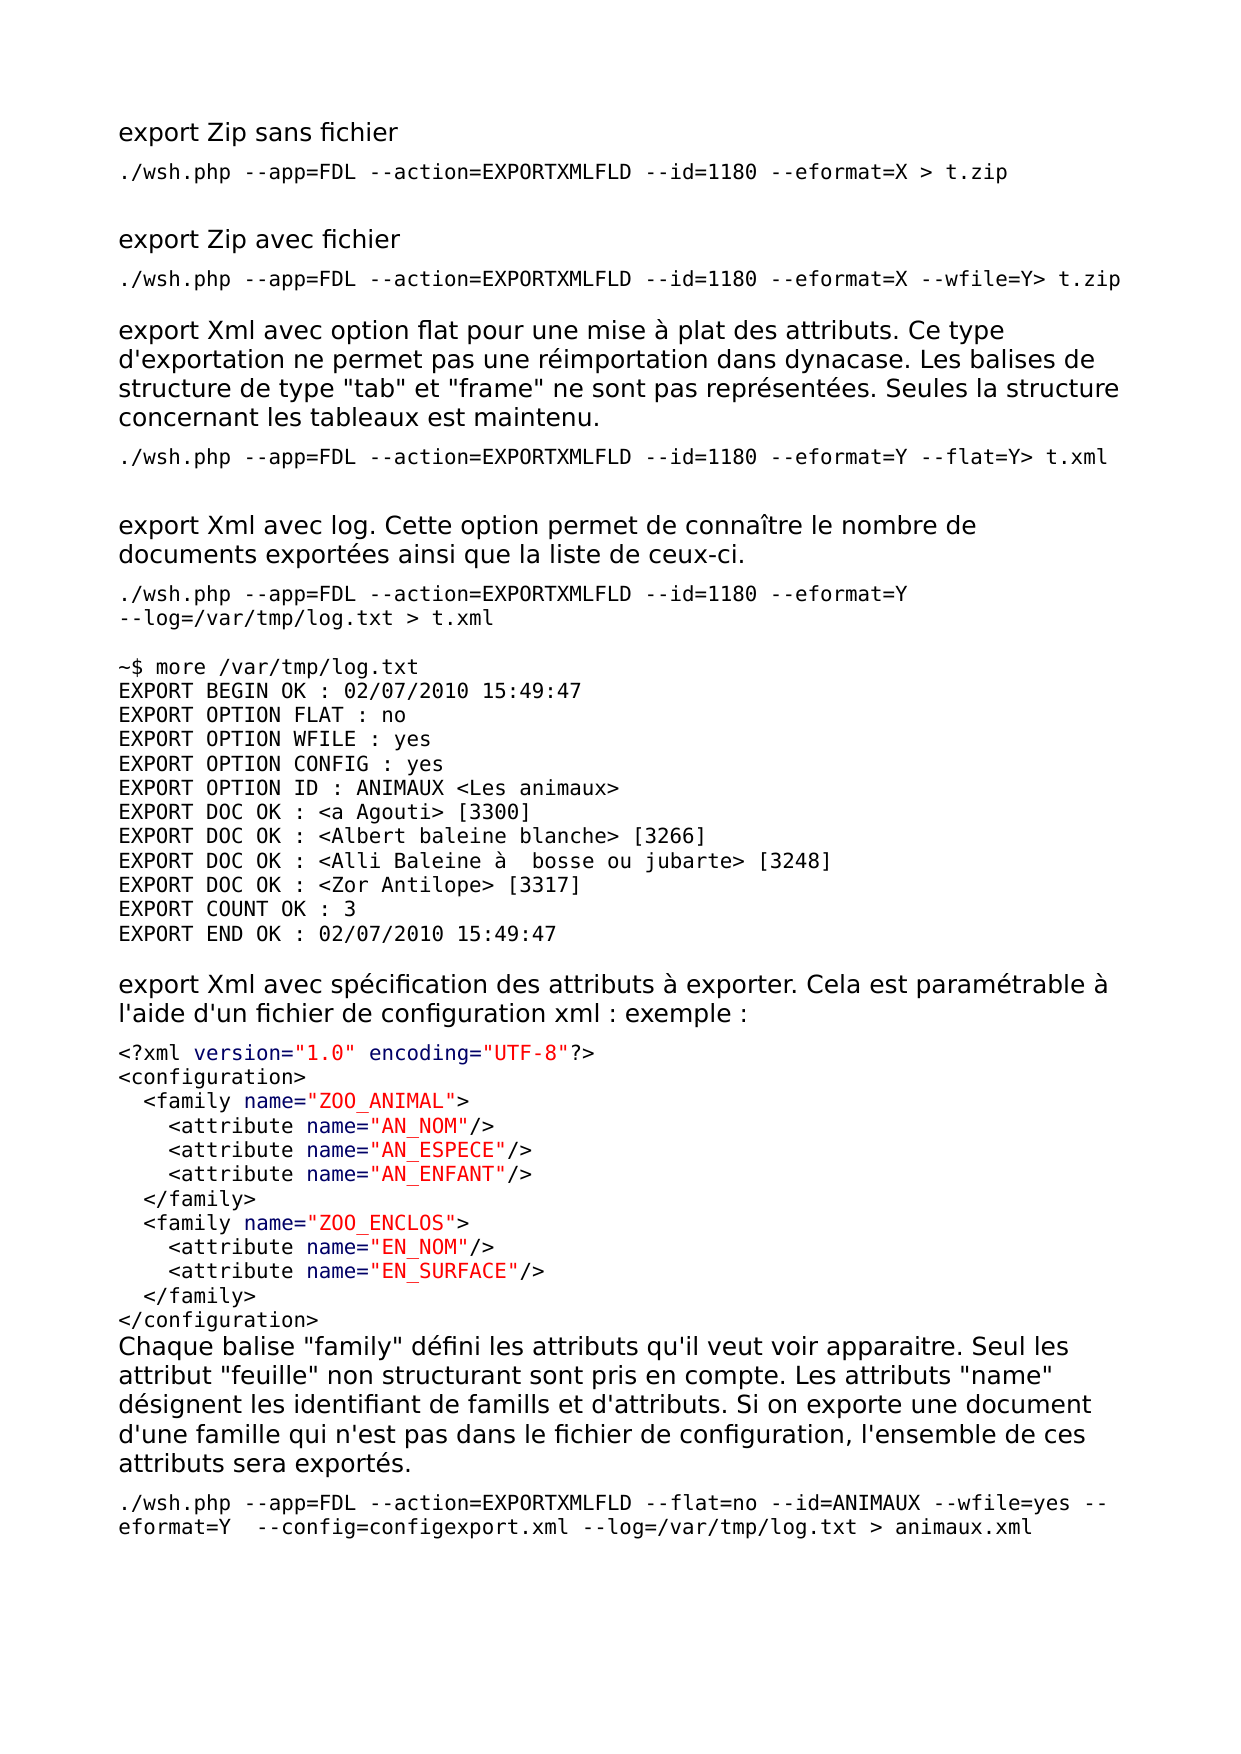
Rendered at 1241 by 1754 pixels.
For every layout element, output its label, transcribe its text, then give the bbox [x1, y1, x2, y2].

text EXPORT OPTION ID : ANIMAUX <Les animaux> [118, 776, 1122, 800]
text <attribute name="AN_ESPECE"/> [118, 1138, 1122, 1162]
text EXPORT OPTION FLAT : no [118, 703, 1122, 727]
text </configuration> [118, 1308, 1122, 1332]
text EXPORT COUNT OK : 3 [118, 897, 1122, 922]
text <family name="ZOO_ENCLOS"> [118, 1211, 1122, 1235]
text export Zip avec fichier [118, 226, 1122, 255]
text export Xml avec option flat pour une mise à plat des attributs. Ce type d'exportation ne permet pas une réimportation dans dynacase. Les balises de structure de type "tab" et "frame" ne sont pas représentées. Seules la structure concernant les tableaux est maintenu. [118, 316, 1122, 433]
text export Zip sans fichier [118, 118, 1122, 147]
text EXPORT BEGIN OK : 02/07/2010 15:49:47 [118, 679, 1122, 703]
text EXPORT END OK : 02/07/2010 15:49:47 [118, 922, 1122, 946]
text EXPORT OPTION CONFIG : yes [118, 752, 1122, 776]
text ./wsh.php --app=FDL --action=EXPORTXMLFLD --id=1180 --eformat=X --wfile=Y> t.zip [118, 267, 1122, 292]
text <attribute name="EN_SURFACE"/> [118, 1259, 1122, 1284]
text <attribute name="EN_NOM"/> [118, 1235, 1122, 1259]
text EXPORT DOC OK : <Albert baleine blanche> [3266] [118, 824, 1122, 849]
text <?xml version="1.0" encoding="UTF-8"?> [118, 1041, 1122, 1065]
text <family name="ZOO_ANIMAL"> [118, 1089, 1122, 1114]
text EXPORT DOC OK : <Alli Baleine à bosse ou jubarte> [3248] [118, 849, 1122, 873]
text <attribute name="AN_ENFANT"/> [118, 1162, 1122, 1187]
text EXPORT OPTION WFILE : yes [118, 727, 1122, 752]
text <configuration> [118, 1065, 1122, 1089]
text ./wsh.php --app=FDL --action=EXPORTXMLFLD --id=1180 --eformat=Y --log=/var/tmp/log.txt > t.xml [118, 582, 1122, 630]
text ./wsh.php --app=FDL --action=EXPORTXMLFLD --id=1180 --eformat=Y --flat=Y> t.xml [118, 445, 1122, 469]
text </family> [118, 1187, 1122, 1211]
text EXPORT DOC OK : <a Agouti> [3300] [118, 800, 1122, 824]
text Chaque balise "family" défini les attributs qu'il veut voir apparaitre. Seul les attribut "feuille" non structurant sont pris en compte. Les attributs "name" désignent les identifiant de famills et d'attributs. Si on exporte une document d'une famille qui n'est pas dans le fichier de configuration, l'ensemble de ces attributs sera exportés. [118, 1332, 1122, 1478]
text EXPORT DOC OK : <Zor Antilope> [3317] [118, 873, 1122, 897]
text export Xml avec spécification des attributs à exporter. Cela est paramétrable à l'aide d'un fichier de configuration xml : exemple : [118, 970, 1122, 1028]
text ~$ more /var/tmp/log.txt [118, 655, 1122, 679]
text <attribute name="AN_NOM"/> [118, 1114, 1122, 1138]
text export Xml avec log. Cette option permet de connaître le nombre de documents exportées ainsi que la liste de ceux-ci. [118, 511, 1122, 569]
text ./wsh.php --app=FDL --action=EXPORTXMLFLD --flat=no --id=ANIMAUX --wfile=yes --eformat=Y --config=configexport.xml --log=/var/tmp/log.txt > animaux.xml [118, 1491, 1122, 1539]
text </family> [118, 1284, 1122, 1308]
text ./wsh.php --app=FDL --action=EXPORTXMLFLD --id=1180 --eformat=X > t.zip [118, 160, 1122, 184]
